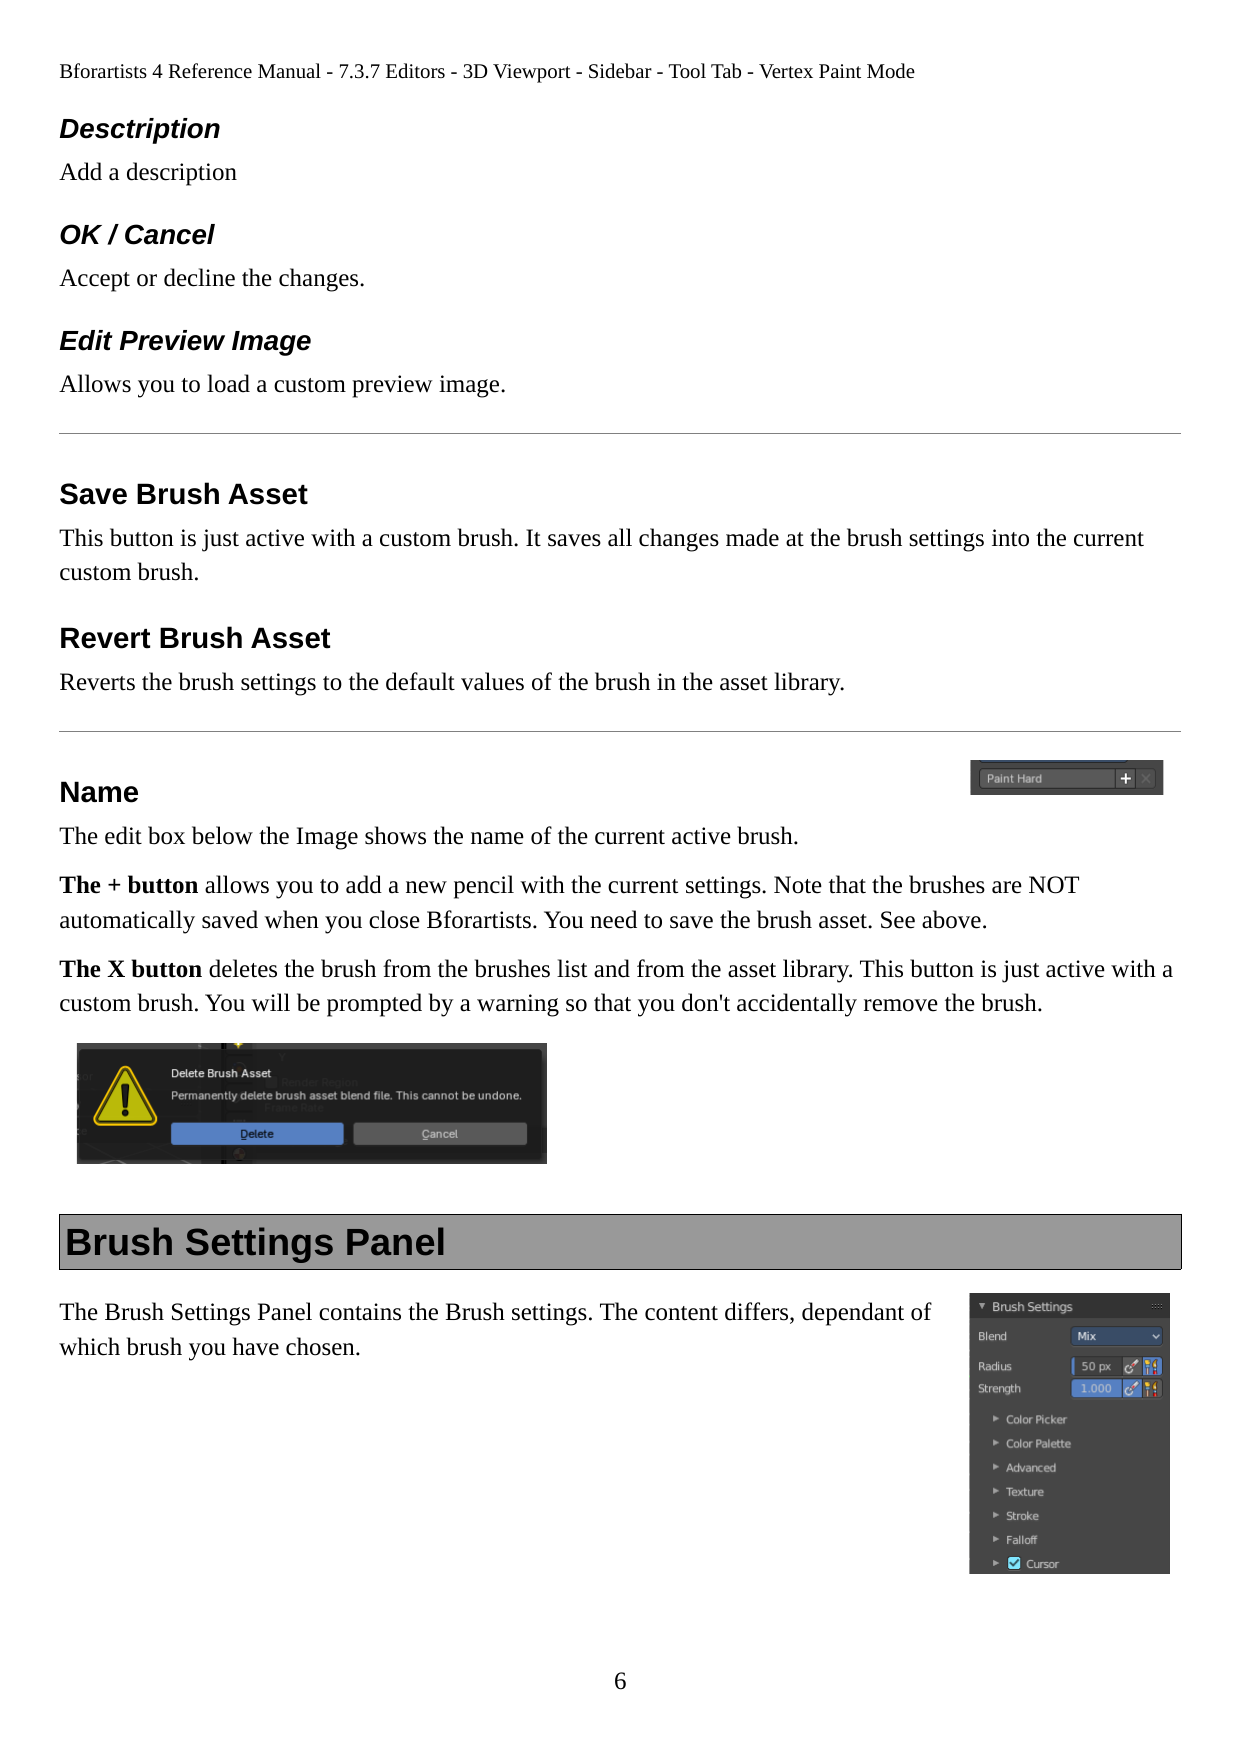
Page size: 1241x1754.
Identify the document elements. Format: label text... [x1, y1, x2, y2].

text Reverts the brush settings to the default values of the brush in the asset library. [59, 667, 1181, 696]
picture [969, 1293, 1170, 1574]
text The + button allows you to add a new pencil with the current settings. Note that the brushes are NOT automatically saved when you close Bforartists. You need to save the brush asset. See above. [59, 870, 1181, 934]
subtitle Name [59, 775, 1181, 809]
text The X button deletes the brush from the brushes list and from the asset library. This button is just active with a custom brush. You will be prompted by a warning so that you don't accidentally remove the brush. [59, 954, 1181, 1017]
subtitle Revert Brush Asset [59, 621, 1181, 655]
subtitle OK / Cancel [59, 218, 1181, 250]
table_header Brush Settings Panel [60, 1215, 1181, 1269]
subtitle Desctription [59, 113, 1181, 144]
text The edit box below the Image shows the name of the current active brush. [59, 821, 1181, 850]
text Allows you to load a custom preview image. [59, 369, 1181, 398]
text Accept or decline the changes. [59, 263, 1181, 292]
text Add a description [59, 157, 1181, 186]
picture [970, 760, 1164, 795]
subtitle Save Brush Asset [59, 477, 1181, 510]
text The Brush Settings Panel contains the Brush settings. The content differs, dependant of which brush you have chosen. [59, 1297, 969, 1361]
text This button is just active with a custom brush. It saves all changes made at the brush settings into the current custom brush. [59, 523, 1181, 586]
subtitle Edit Preview Image [59, 324, 1181, 356]
picture [76, 1043, 547, 1164]
